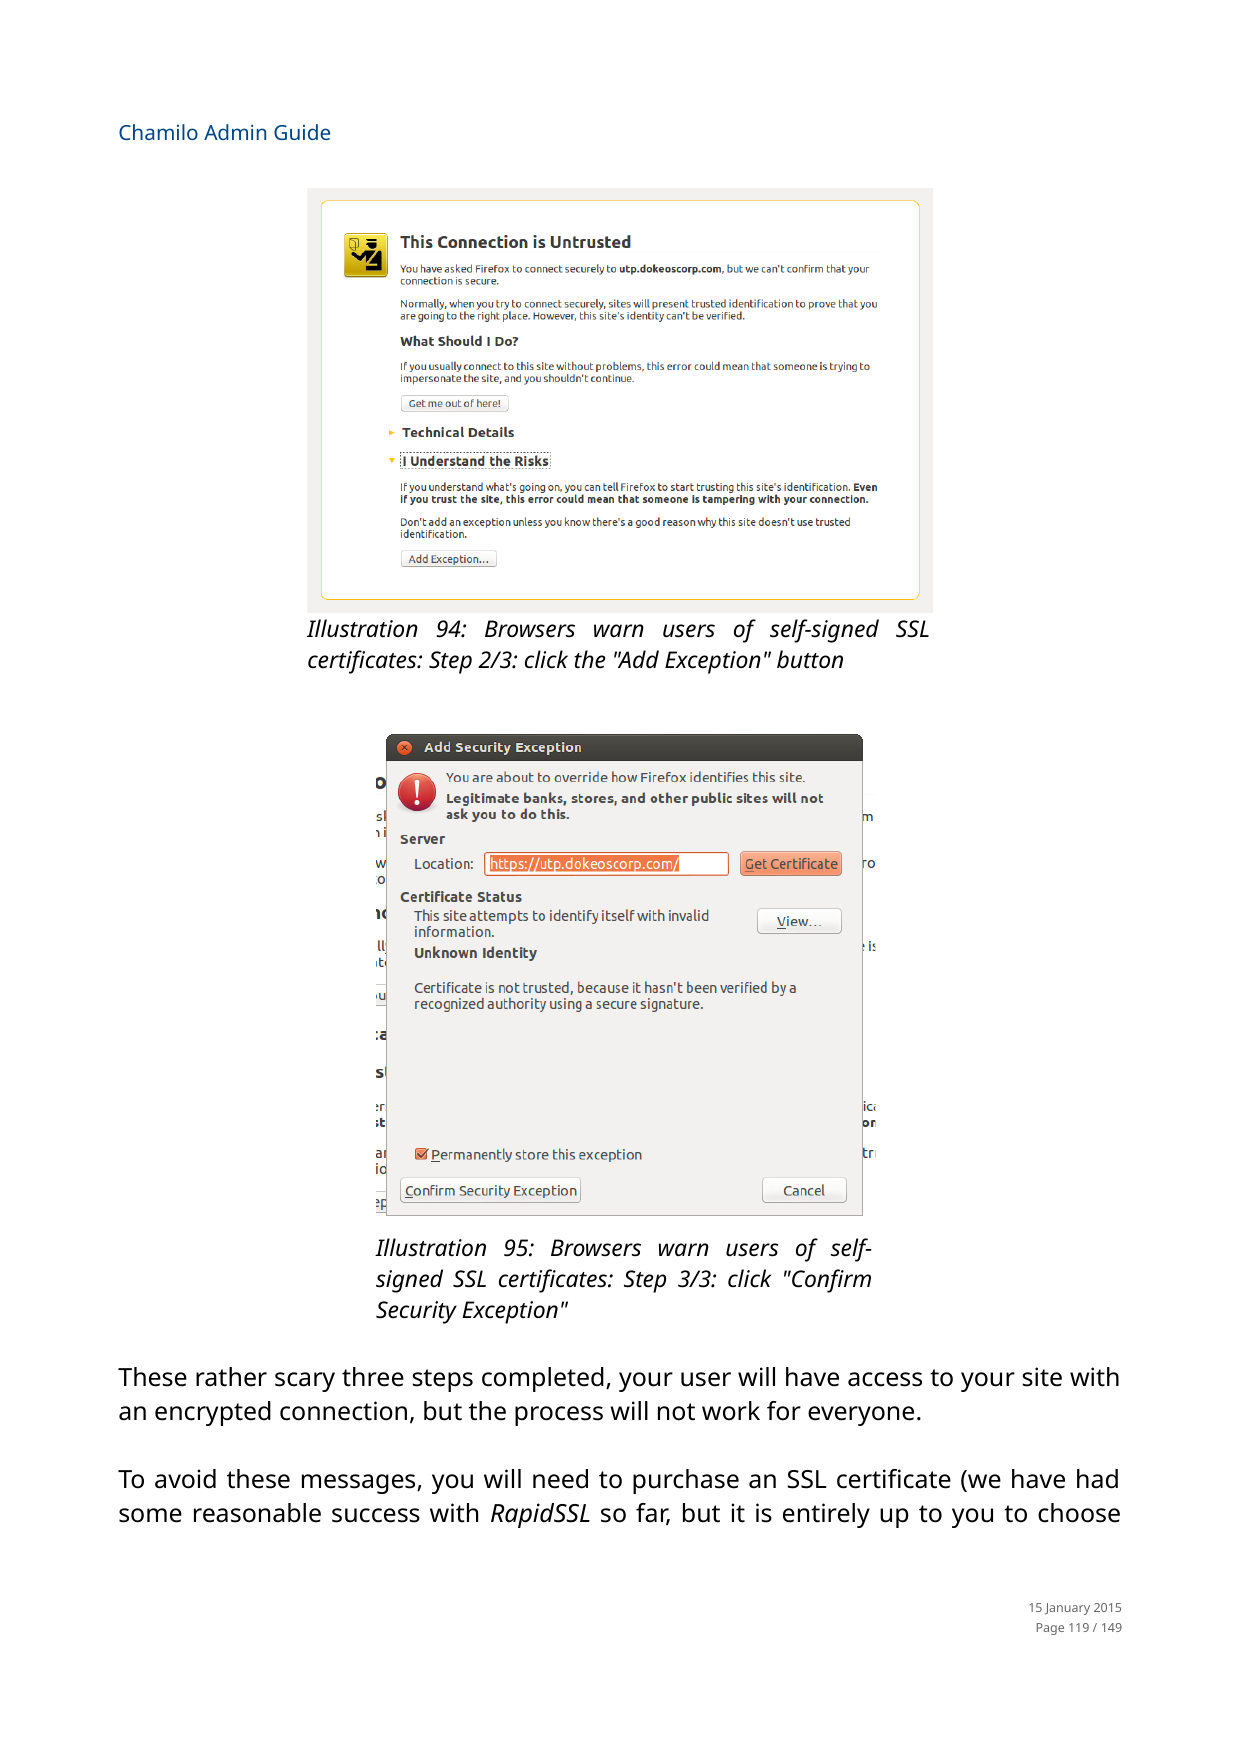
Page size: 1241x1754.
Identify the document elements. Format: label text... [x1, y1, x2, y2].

text Illustration 94: Browsers warn users of self-signed SSL certificates: Step 2/3: click the "Add Exception" button [307, 613, 933, 676]
text To avoid these messages, you will need to purchase an SSL certificate (we have had some reasonable success with RapidSSL so far, but it is entirely up to you to choose [118, 1462, 1122, 1530]
picture [376, 727, 876, 1232]
picture [307, 188, 934, 613]
text These rather scary three steps completed, your user will have access to your site with an encrypted connection, but the process will not work for everyone. [118, 1360, 1122, 1428]
text Illustration 95: Browsers warn users of self-signed SSL certificates: Step 3/3: click "Confirm Security Exception" [376, 1232, 875, 1326]
